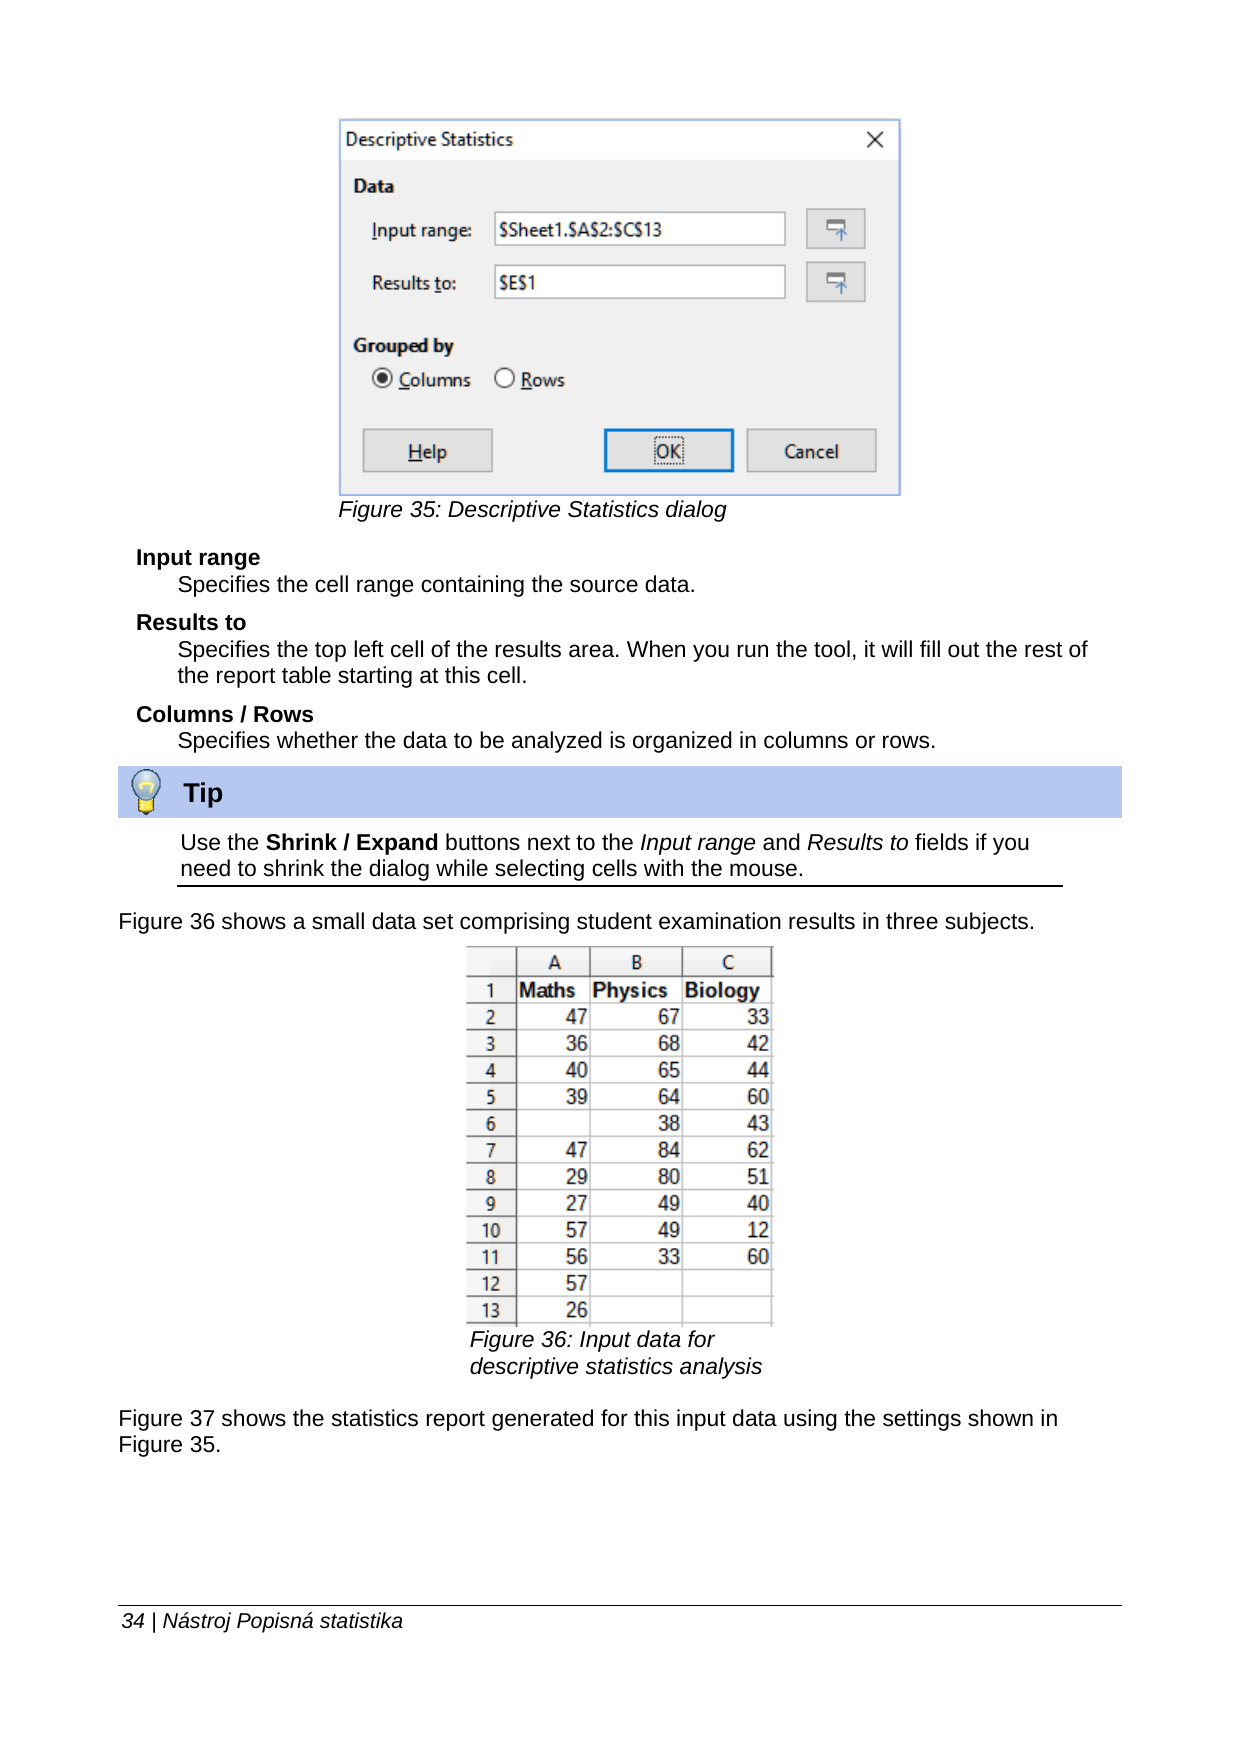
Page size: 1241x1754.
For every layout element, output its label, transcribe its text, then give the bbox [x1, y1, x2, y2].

text Results to [136, 609, 1122, 636]
text Figure 35: Descriptive Statistics dialog [338, 496, 902, 522]
text Specifies the cell range containing the source data. [177, 571, 1122, 597]
text Specifies whether the data to be analyzed is organized in columns or rows. [177, 727, 1122, 754]
picture [119, 767, 170, 818]
text Input range [136, 544, 1122, 571]
subtitle Tip [118, 766, 1122, 818]
picture [466, 946, 774, 1327]
text Specifies the top left cell of the results area. When you run the tool, it will fill out the rest of the report table starting at this cell. [177, 636, 1122, 688]
text Figure 36: Input data for descriptive statistics analysis [469, 1327, 771, 1379]
picture [338, 118, 902, 496]
text Use the Shrink / Expand buttons next to the Input range and Results to fields if you need to shrink the dialog while selecting cells with the mouse. [177, 826, 1063, 885]
text Figure 36 shows a small data set comprising student examination results in three subjects. [118, 908, 1122, 934]
text Columns / Rows [136, 701, 1122, 727]
text Figure 37 shows the statistics report generated for this input data using the settings shown in Figure 35. [118, 1405, 1122, 1457]
